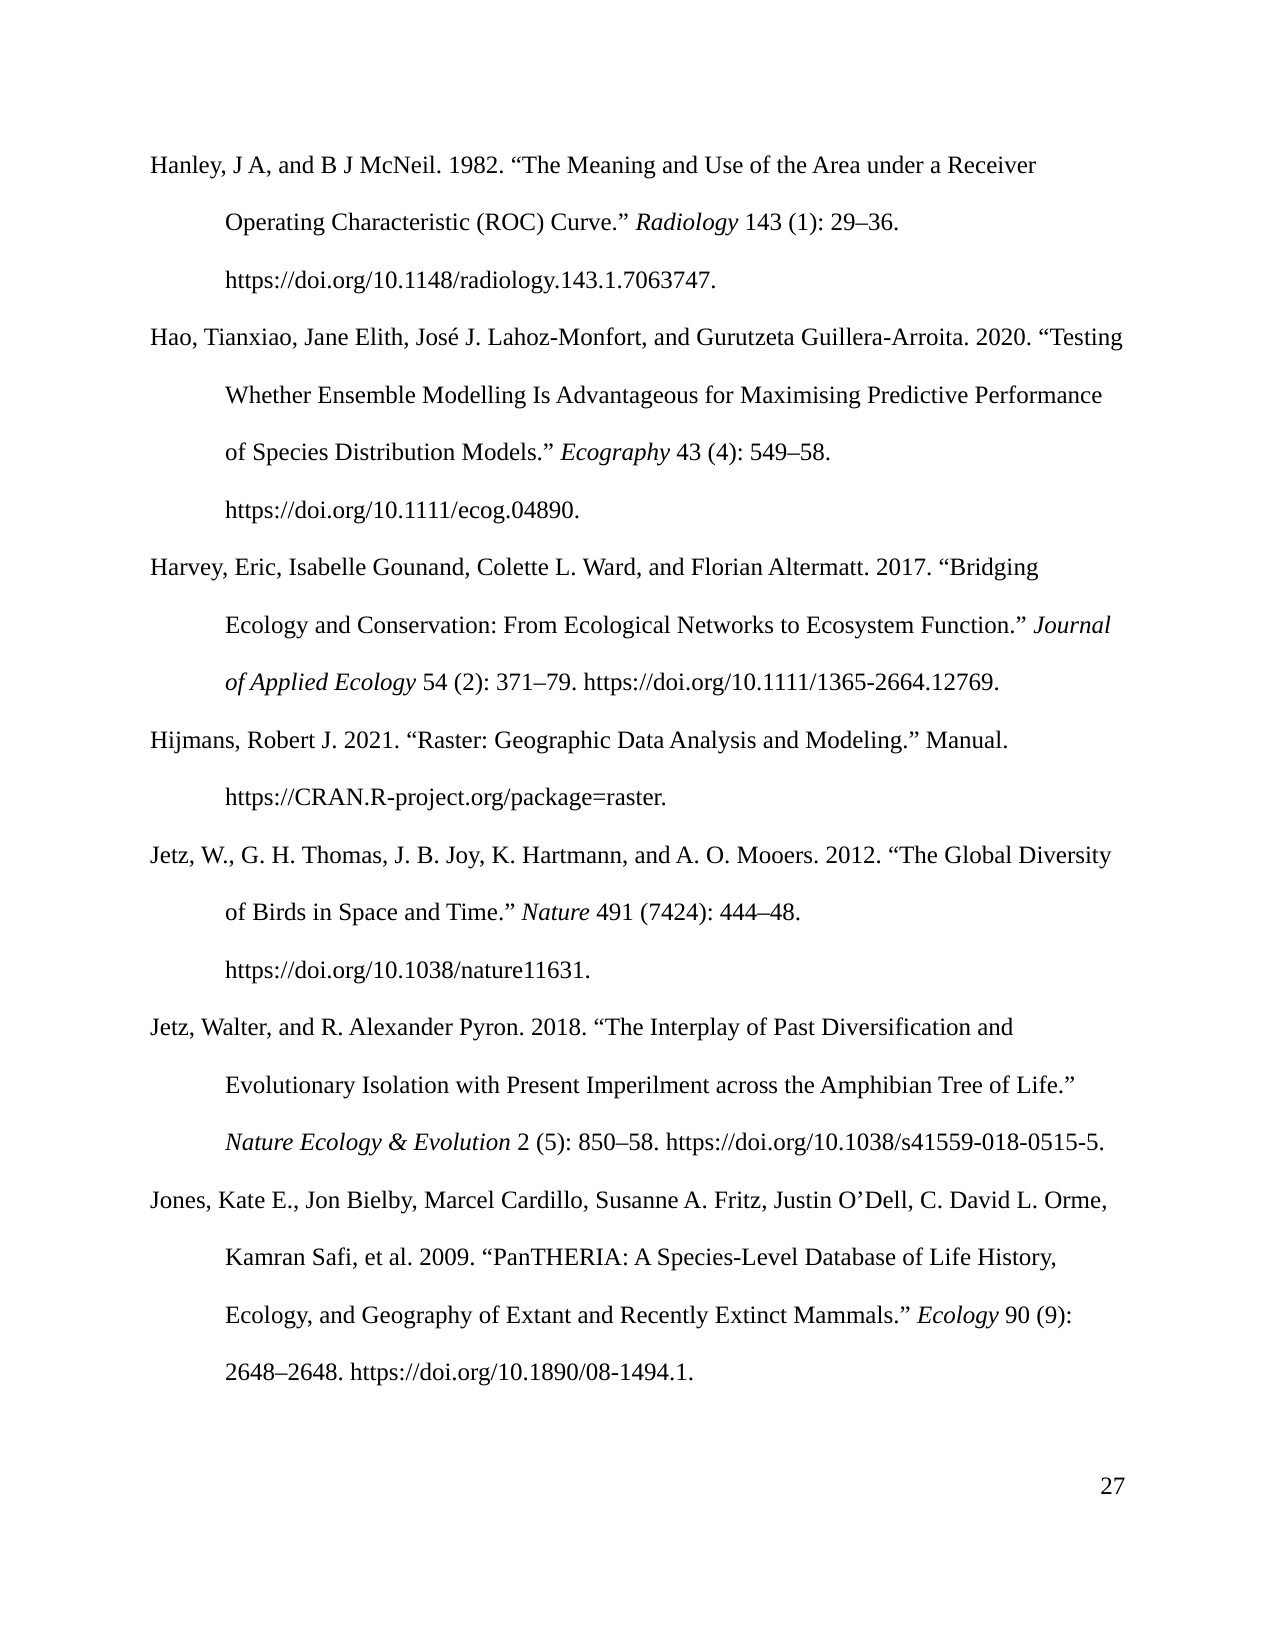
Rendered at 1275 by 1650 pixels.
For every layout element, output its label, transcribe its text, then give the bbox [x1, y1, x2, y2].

text Hao, Tianxiao, Jane Elith, José J. Lahoz-Monfort, and Gurutzeta Guillera-Arroita. 2020. “Testing Whether Ensemble Modelling Is Advantageous for Maximising Predictive Performance of Species Distribution Models.” Ecography 43 (4): 549–58. https://doi.org/10.1111/ecog.04890. [150, 322, 1125, 524]
text Harvey, Eric, Isabelle Gounand, Colette L. Ward, and Florian Altermatt. 2017. “Bridging Ecology and Conservation: From Ecological Networks to Ecosystem Function.” Journal of Applied Ecology 54 (2): 371–79. https://doi.org/10.1111/1365-2664.12769. [150, 552, 1125, 696]
text Jetz, Walter, and R. Alexander Pyron. 2018. “The Interplay of Past Diversification and Evolutionary Isolation with Present Imperilment across the Amphibian Tree of Life.” Nature Ecology & Evolution 2 (5): 850–58. https://doi.org/10.1038/s41559-018-0515-5. [150, 1012, 1125, 1156]
text Jetz, W., G. H. Thomas, J. B. Joy, K. Hartmann, and A. O. Mooers. 2012. “The Global Diversity of Birds in Space and Time.” Nature 491 (7424): 444–48. https://doi.org/10.1038/nature11631. [150, 840, 1125, 984]
text Hijmans, Robert J. 2021. “Raster: Geographic Data Analysis and Modeling.” Manual. https://CRAN.R-project.org/package=raster. [150, 725, 1125, 811]
text Jones, Kate E., Jon Bielby, Marcel Cardillo, Susanne A. Fritz, Justin O’Dell, C. David L. Orme, Kamran Safi, et al. 2009. “PanTHERIA: A Species-Level Database of Life History, Ecology, and Geography of Extant and Recently Extinct Mammals.” Ecology 90 (9): 2648–2648. https://doi.org/10.1890/08-1494.1. [150, 1185, 1125, 1386]
text Hanley, J A, and B J McNeil. 1982. “The Meaning and Use of the Area under a Receiver Operating Characteristic (ROC) Curve.” Radiology 143 (1): 29–36. https://doi.org/10.1148/radiology.143.1.7063747. [150, 150, 1125, 294]
